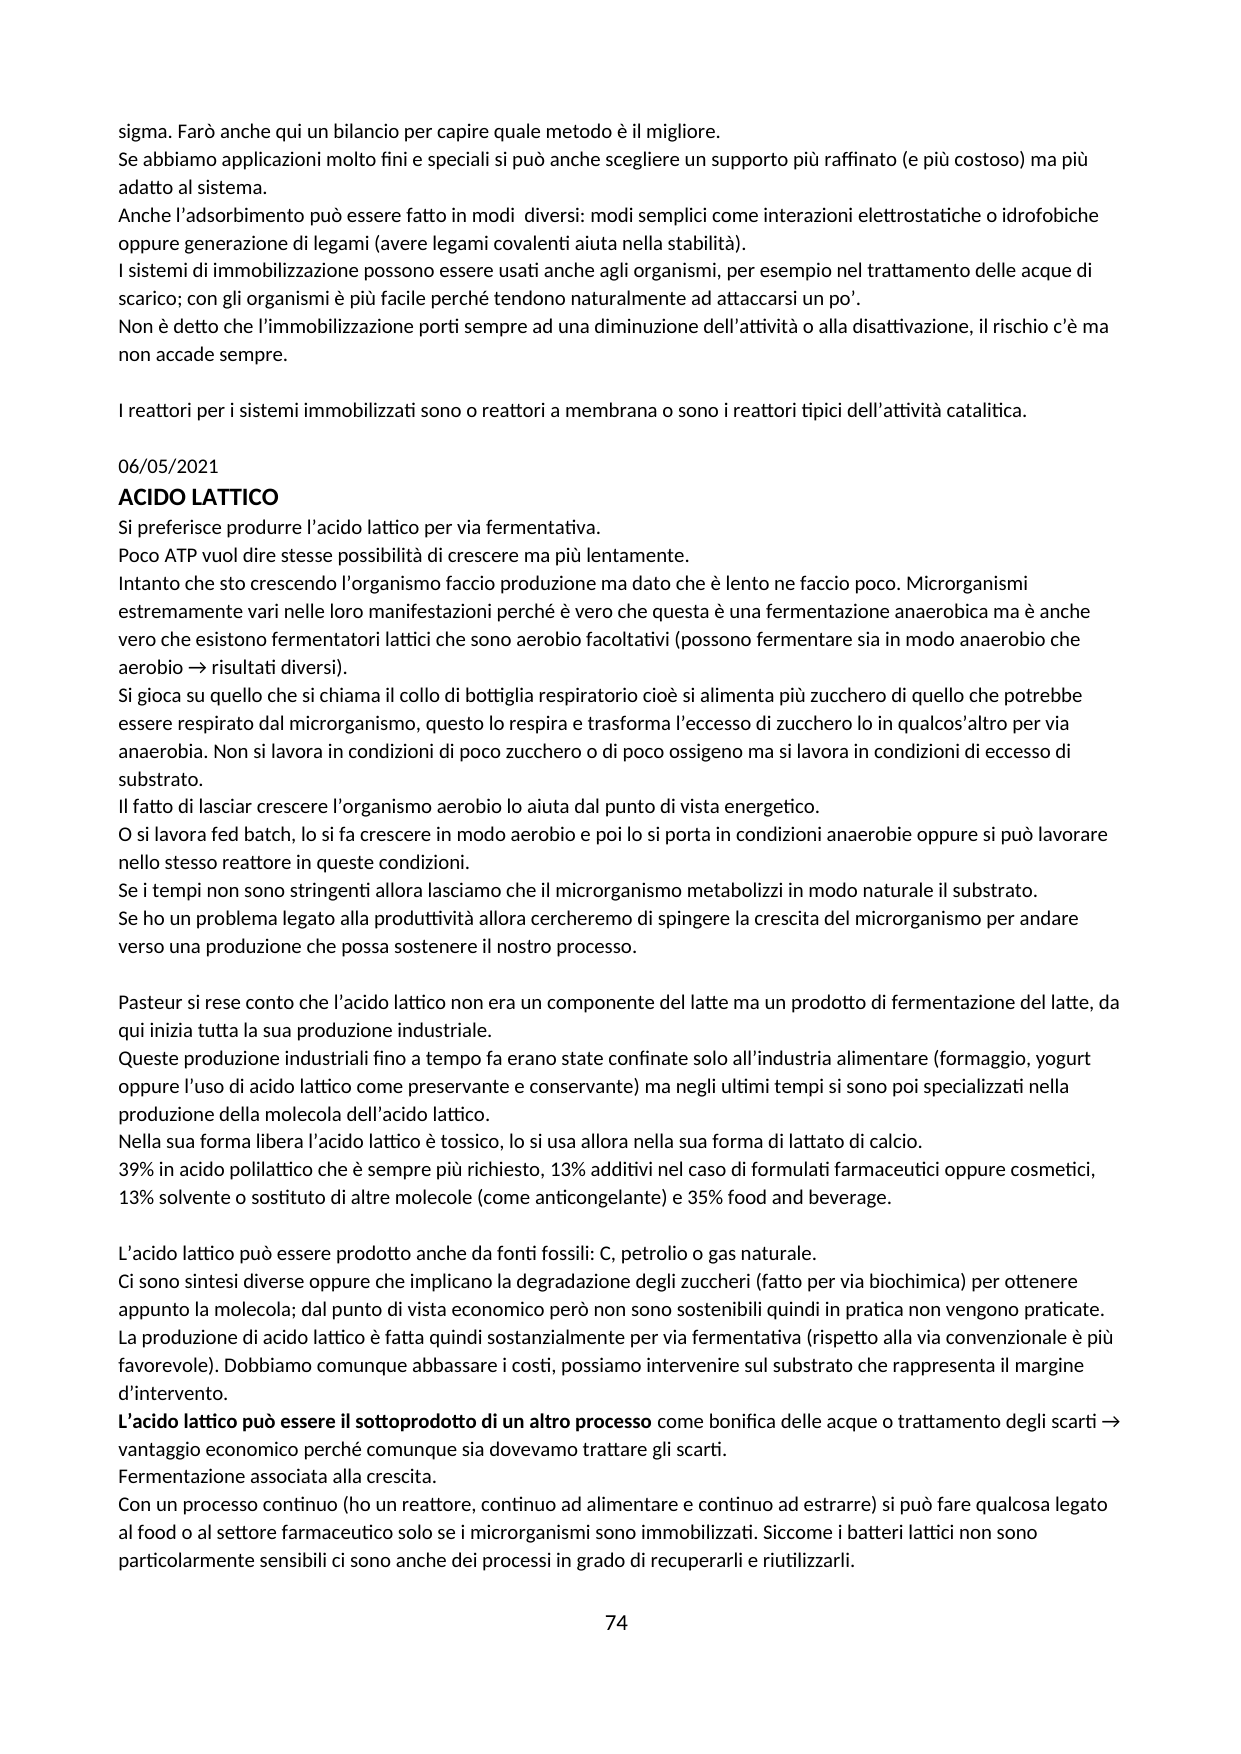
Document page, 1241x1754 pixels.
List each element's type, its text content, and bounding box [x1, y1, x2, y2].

text Si gioca su quello che si chiama il collo di bottiglia respiratorio cioè si alimenta più zucchero di quello che potrebbe essere respirato dal microrganismo, questo lo respira e trasforma l’eccesso di zucchero lo in qualcos’altro per via anaerobia. Non si lavora in condizioni di poco zucchero o di poco ossigeno ma si lavora in condizioni di eccesso di substrato. Il fatto di lasciar crescere l’organismo aerobio lo aiuta dal punto di vista energetico. [118, 682, 1124, 819]
text O si lavora fed batch, lo si fa crescere in modo aerobio e poi lo si porta in condizioni anaerobie oppure si può lavorare nello stesso reattore in queste condizioni. Se i tempi non sono stringenti allora lasciamo che il microrganismo metabolizzi in modo naturale il substrato. Se ho un problema legato alla produttività allora cercheremo di spingere la crescita del microrganismo per andare verso una produzione che possa sostenere il nostro processo. Pasteur si rese conto che l’acido lattico non era un componente del latte ma un prodotto di fermentazione del latte, da qui inizia tutta la sua produzione industriale. Queste produzione industriali fino a tempo fa erano state confinate solo all’industria alimentare (formaggio, yogurt oppure l’uso di acido lattico come preservante e conservante) ma negli ultimi tempi si sono poi specializzati nella produzione della molecola dell’acido lattico. Nella sua forma libera l’acido lattico è tossico, lo si usa allora nella sua forma di lattato di calcio. 39% in acido polilattico che è sempre più richiesto, 13% additivi nel caso di formulati farmaceutici oppure cosmetici, 13% solvente o sostituto di altre molecole (come anticongelante) e 35% food and beverage. L’acido lattico può essere prodotto anche da fonti fossili: C, petrolio o gas naturale. Ci sono sintesi diverse oppure che implicano la degradazione degli zuccheri (fatto per via biochimica) per ottenere appunto la molecola; dal punto di vista economico però non sono sostenibili quindi in pratica non vengono praticate. La produzione di acido lattico è fatta quindi sostanzialmente per via fermentativa (rispetto alla via convenzionale è più favorevole). Dobbiamo comunque abbassare i costi, possiamo intervenire sul substrato che rappresenta il margine d’intervento. L’acido lattico può essere il sottoprodotto di un altro processo come bonifica delle acque o trattamento degli scarti → vantaggio economico perché comunque sia dovevamo trattare gli scarti. Fermentazione associata alla crescita. Con un processo continuo (ho un reattore, continuo ad alimentare e continuo ad estrarre) si può fare qualcosa legato al food o al settore farmaceutico solo se i microrganismi sono immobilizzati. Siccome i batteri lattici non sono particolarmente sensibili ci sono anche dei processi in grado di recuperarli e riutilizzarli. [118, 822, 1124, 1573]
text sigma. Farò anche qui un bilancio per capire quale metodo è il migliore. Se abbiamo applicazioni molto fini e speciali si può anche scegliere un supporto più raffinato (e più costoso) ma più adatto al sistema. Anche l’adsorbimento può essere fatto in modi diversi: modi semplici come interazioni elettrostatiche o idrofobiche oppure generazione di legami (avere legami covalenti aiuta nella stabilità). I sistemi di immobilizzazione possono essere usati anche agli organismi, per esempio nel trattamento delle acque di scarico; con gli organismi è più facile perché tendono naturalmente ad attaccarsi un po’. Non è detto che l’immobilizzazione porti sempre ad una diminuzione dell’attività o alla disattivazione, il rischio c’è ma non accade sempre. I reattori per i sistemi immobilizzati sono o reattori a membrana o sono i reattori tipici dell’attività catalitica. 06/05/2021 ACIDO LATTICO Si preferisce produrre l’acido lattico per via fermentativa. Poco ATP vuol dire stesse possibilità di crescere ma più lentamente. Intanto che sto crescendo l’organismo faccio produzione ma dato che è lento ne faccio poco. Microrganismi estremamente vari nelle loro manifestazioni perché è vero che questa è una fermentazione anaerobica ma è anche vero che esistono fermentatori lattici che sono aerobio facoltativi (possono fermentare sia in modo anaerobio che aerobio → risultati diversi). [118, 118, 1124, 679]
